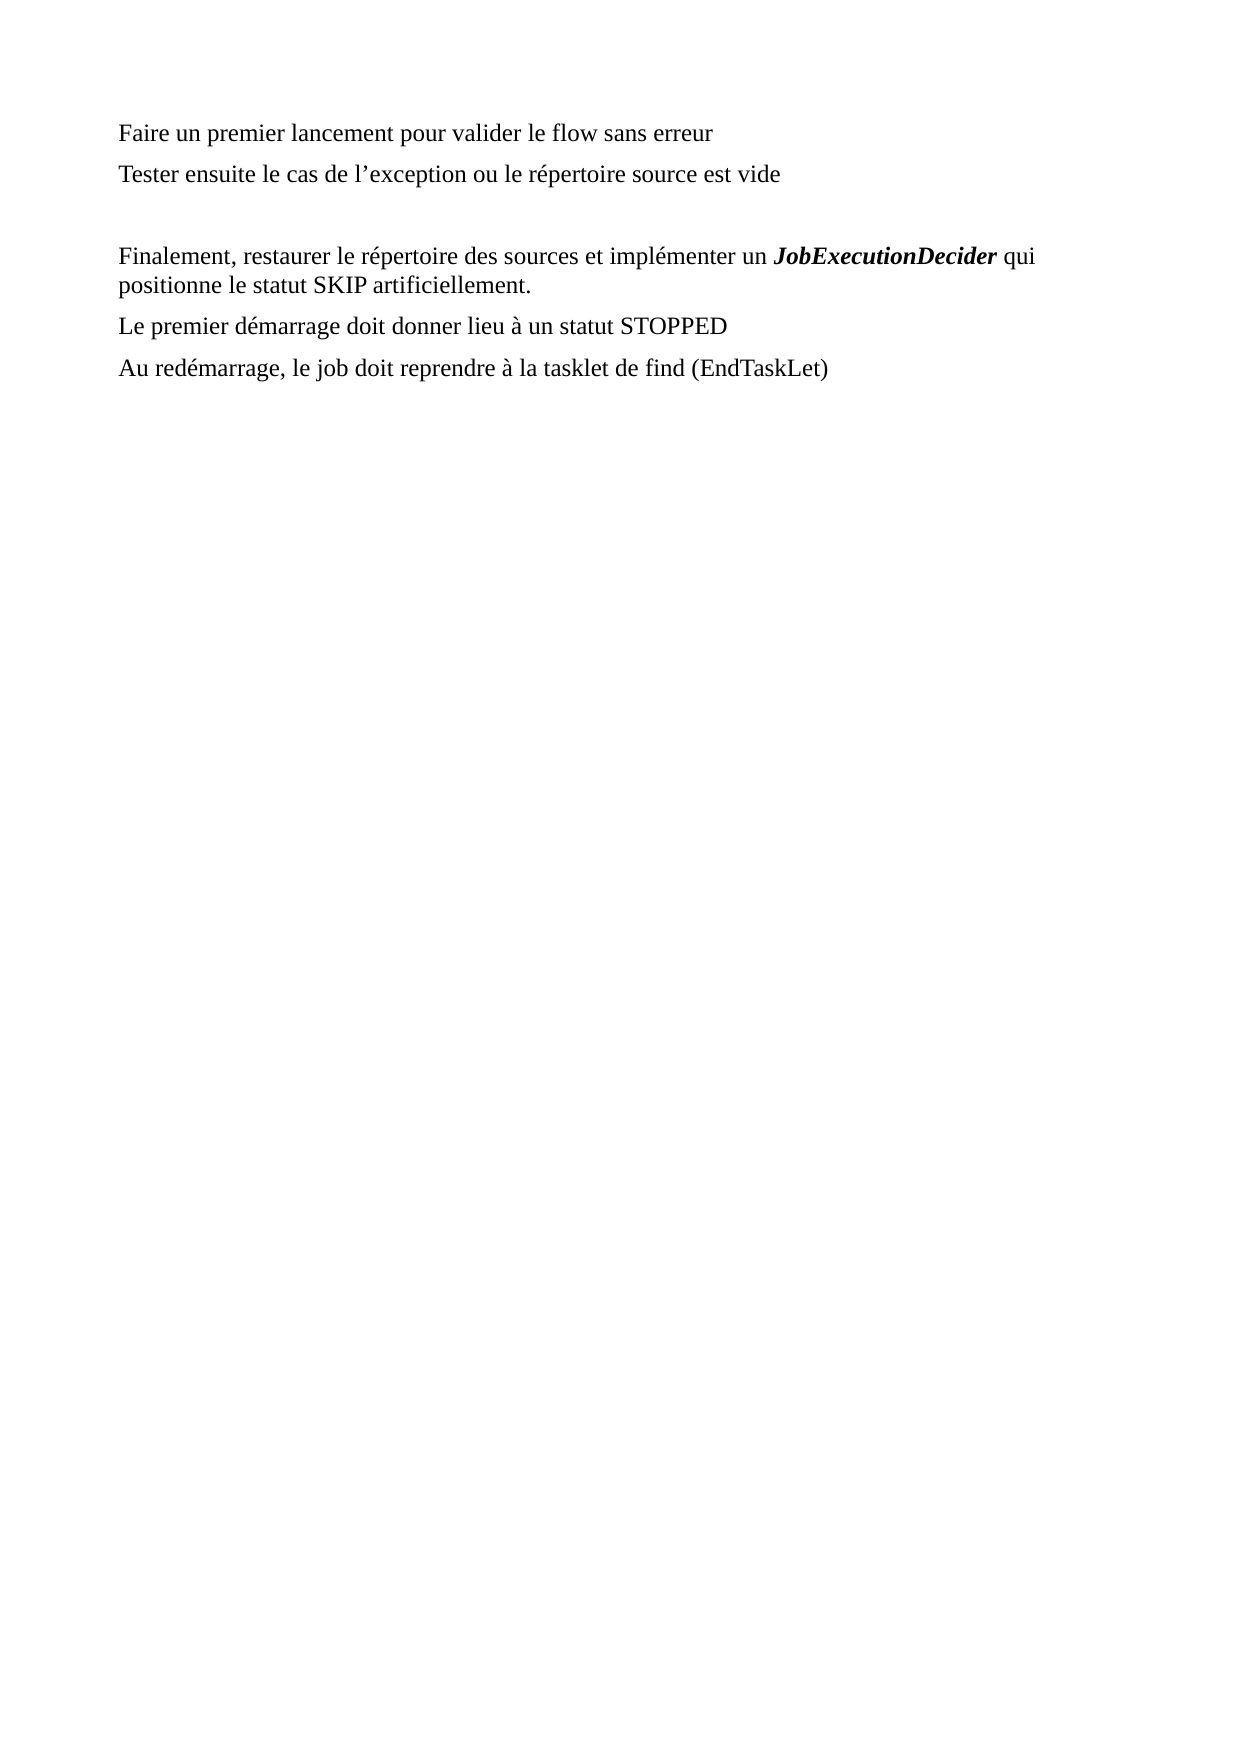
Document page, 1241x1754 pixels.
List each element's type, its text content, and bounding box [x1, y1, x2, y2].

text Tester ensuite le cas de l’exception ou le répertoire source est vide [118, 159, 1122, 188]
text Au redémarrage, le job doit reprendre à la tasklet de find (EndTaskLet) [118, 353, 1122, 381]
text Le premier démarrage doit donner lieu à un statut STOPPED [118, 311, 1122, 340]
text Faire un premier lancement pour valider le flow sans erreur [118, 118, 1122, 147]
text Finalement, restaurer le répertoire des sources et implémenter un JobExecutionDecider qui positionne le statut SKIP artificiellement. [118, 241, 1122, 299]
